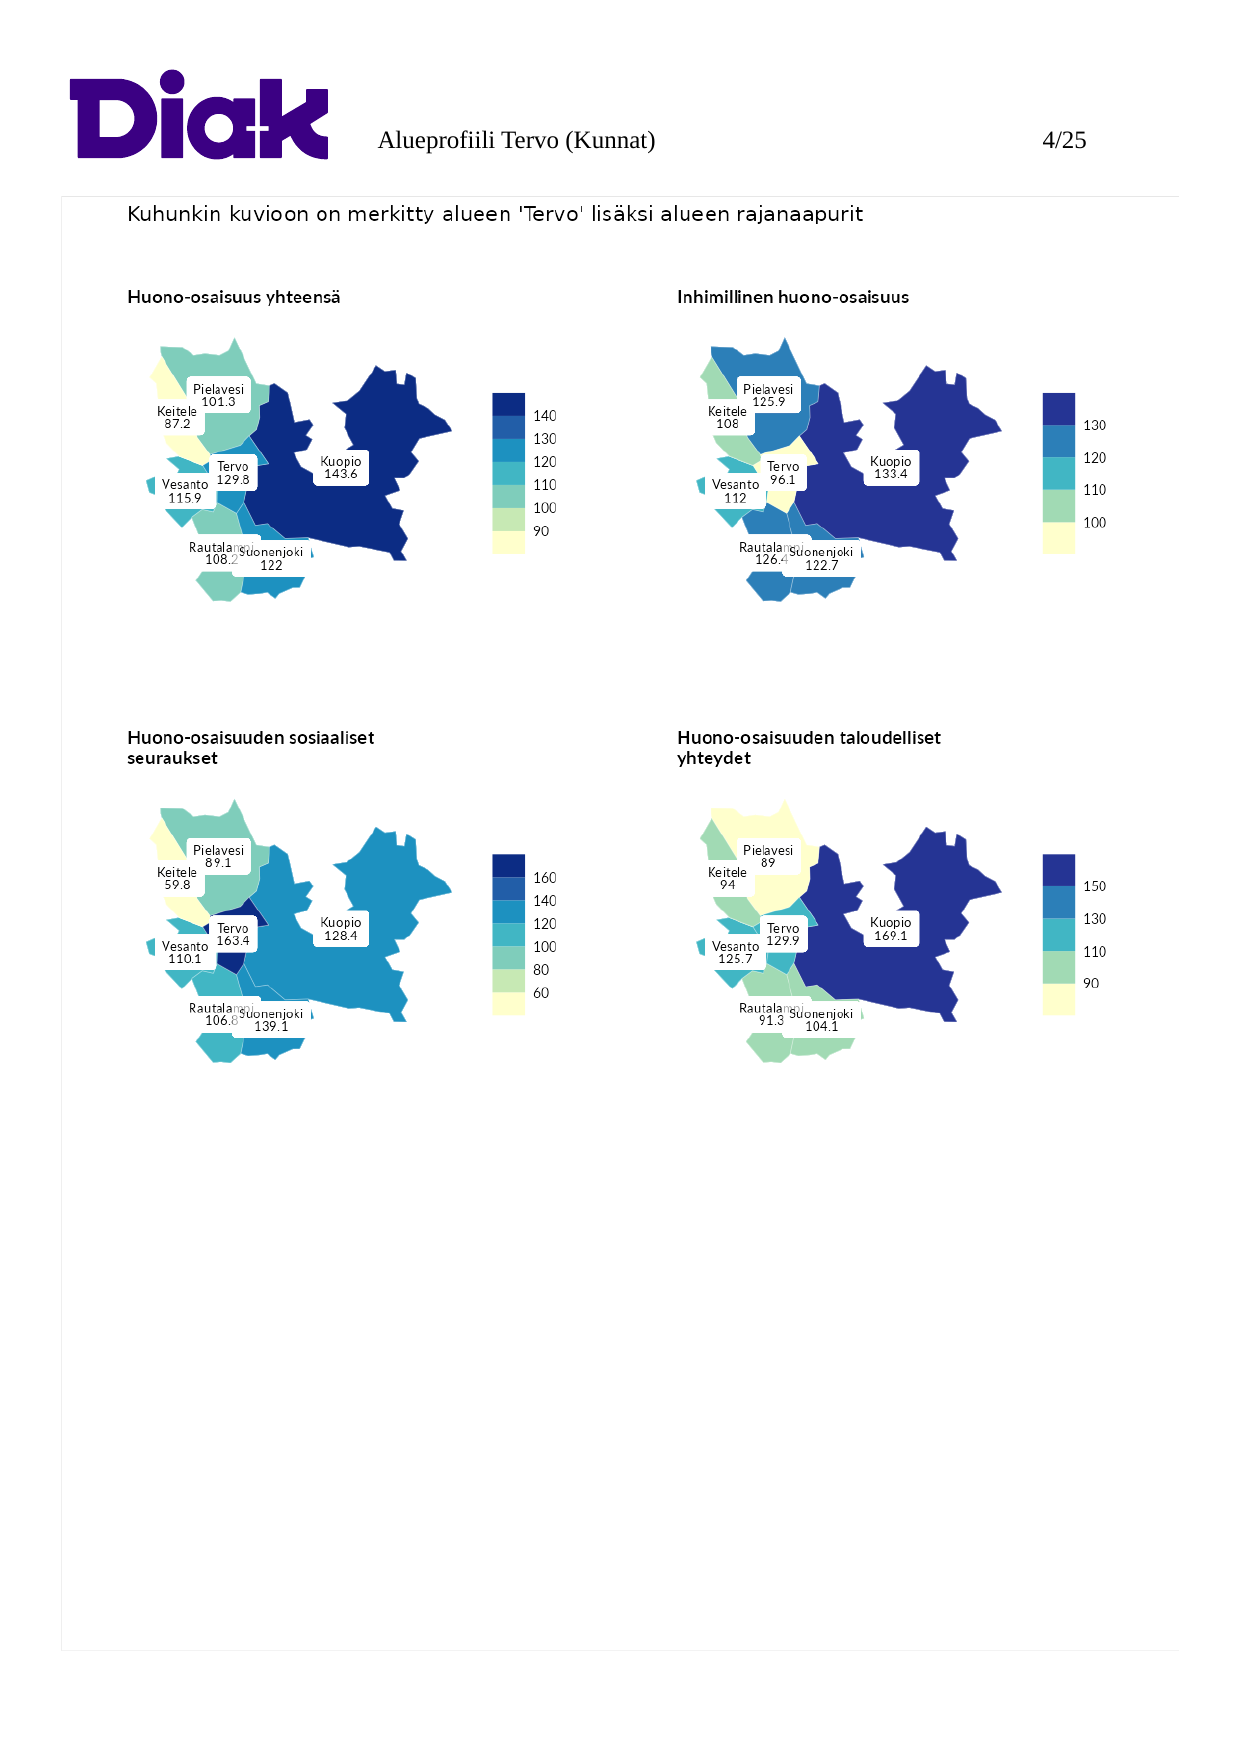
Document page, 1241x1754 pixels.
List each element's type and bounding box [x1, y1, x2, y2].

picture [61, 196, 1179, 1651]
